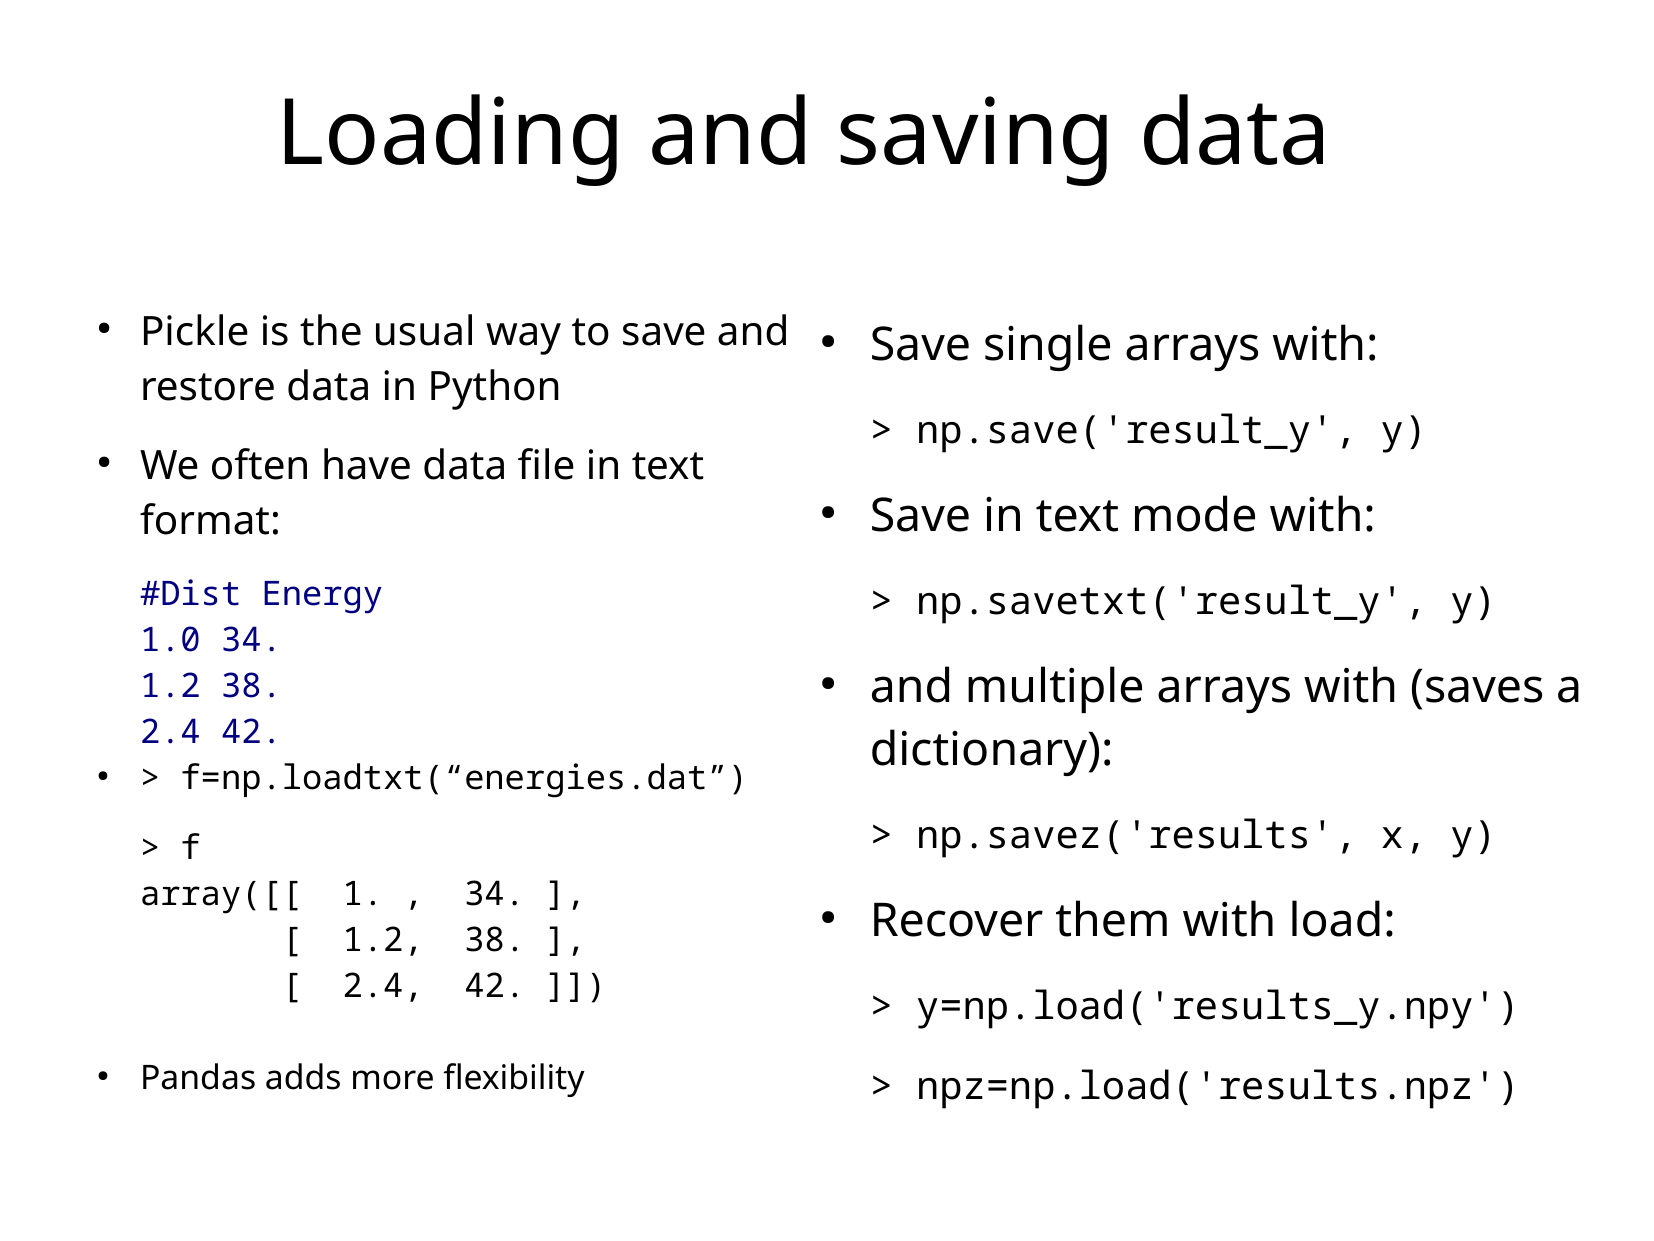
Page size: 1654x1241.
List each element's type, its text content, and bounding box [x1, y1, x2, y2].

list Pickle is the usual way to save and restore data in Python We often have data file in text format: #Dist Energy 1.0 34. 1.2 38. 2.4 42. > f=np.loadtxt(“energies.dat”) > f array([[ 1. , 34. ], [ 1.2, 38. ], [ 2.4, 42. ]]) Pandas adds more flexibility [82, 302, 809, 1153]
list Save single arrays with: > np.save('result_y', y) Save in text mode with: > np.savetxt('result_y', y) and multiple arrays with (saves a dictionary): > np.savez('results', x, y) Recover them with load: > y=np.load('results_y.npy') > npz=np.load('results.npz') [803, 310, 1630, 1115]
title Loading and saving data [79, 25, 1531, 233]
